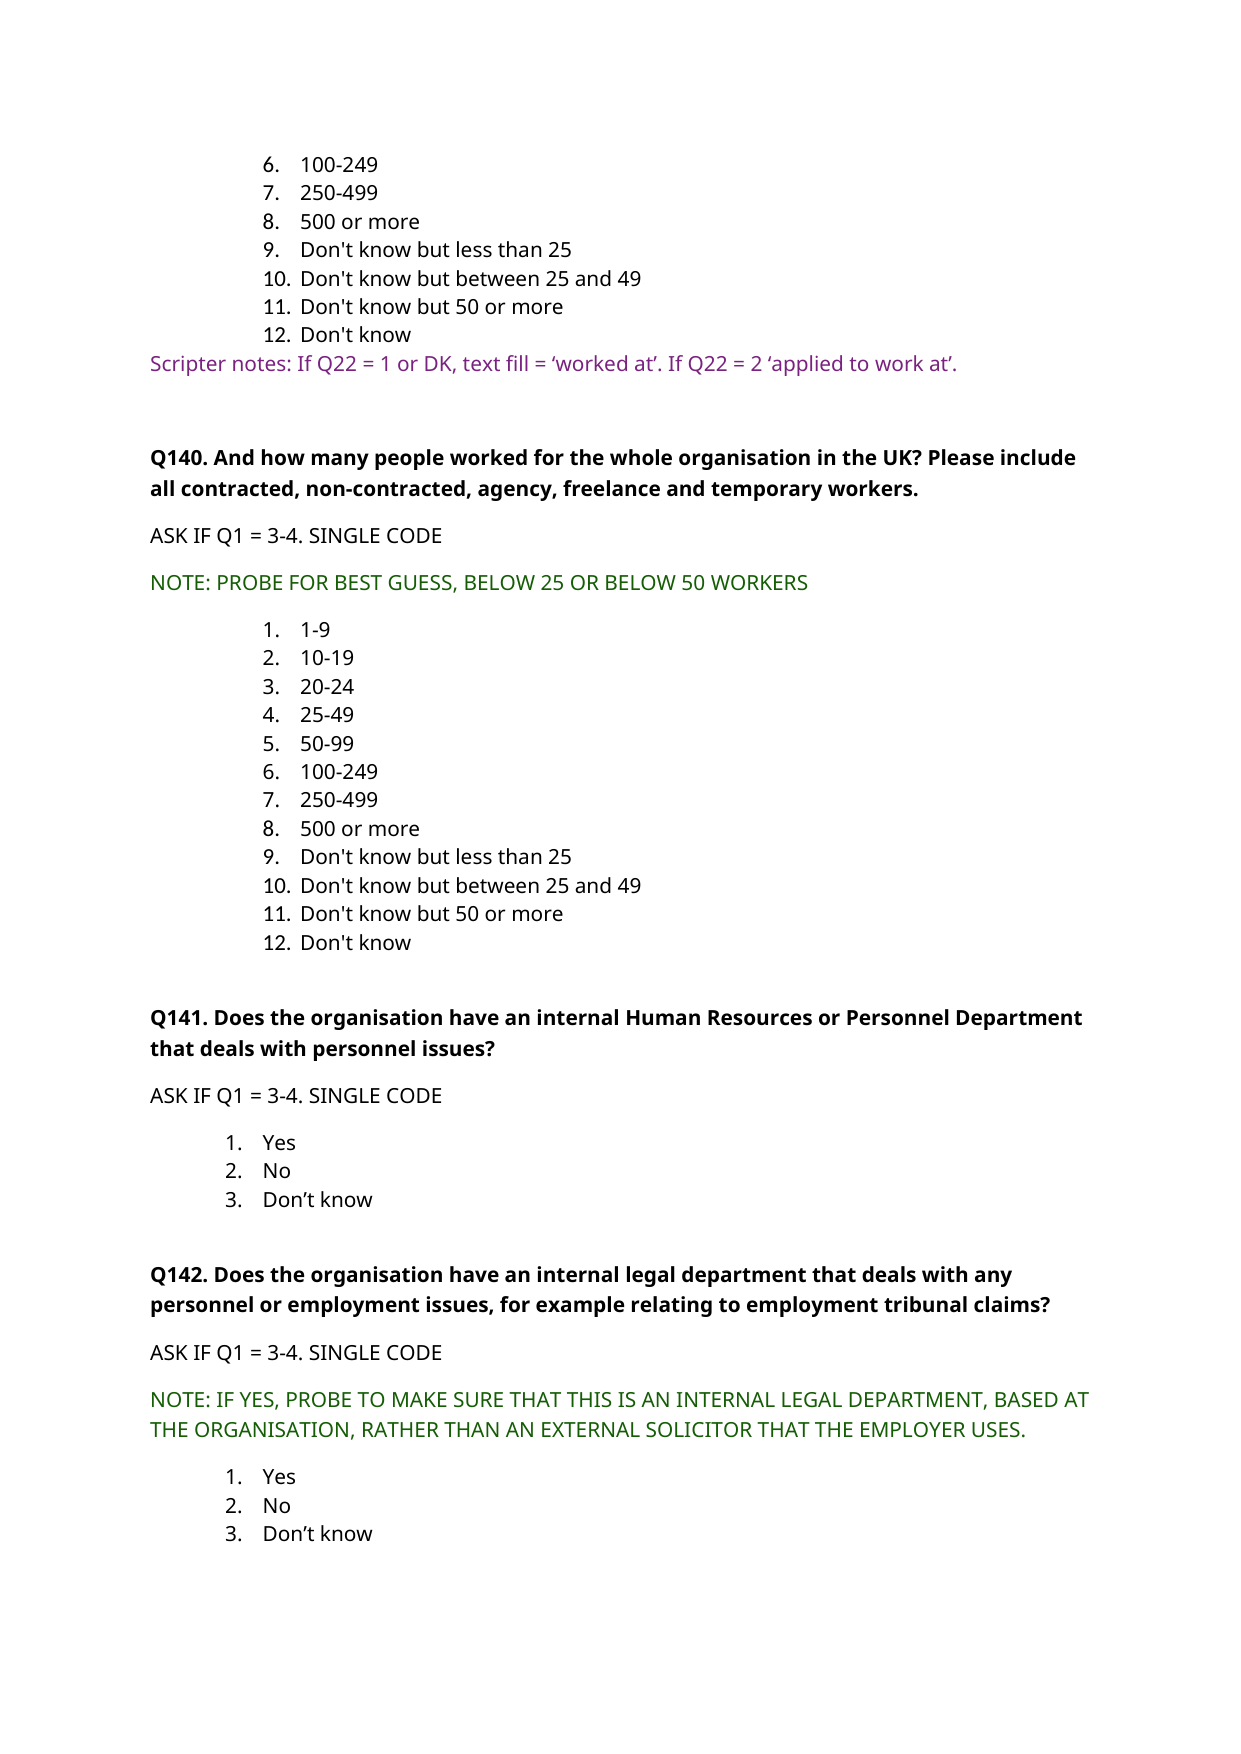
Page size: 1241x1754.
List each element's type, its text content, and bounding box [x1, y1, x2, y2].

text ASK IF Q1 = 3-4. SINGLE CODE [150, 1081, 1090, 1109]
list 20-24 [262, 672, 1090, 700]
list 25-49 [262, 700, 1090, 729]
text ASK IF Q1 = 3-4. SINGLE CODE [150, 1338, 1090, 1366]
list 10-19 [262, 643, 1090, 672]
list 100-249 [262, 150, 1090, 178]
list 50-99 [262, 729, 1090, 757]
list 500 or more [262, 207, 1090, 235]
text ASK IF Q1 = 3-4. SINGLE CODE [150, 521, 1090, 549]
list 100-249 [262, 757, 1090, 786]
text Q140. And how many people worked for the whole organisation in the UK? Please include all contracted, non-contracted, agency, freelance and temporary workers. [150, 443, 1090, 502]
list Don’t know [225, 1185, 1090, 1213]
list Don't know [262, 321, 1090, 349]
list Don't know but less than 25 [262, 235, 1090, 264]
list Don't know but 50 or more [262, 899, 1090, 928]
list Don't know but less than 25 [262, 842, 1090, 871]
list Don't know [262, 928, 1090, 956]
text NOTE: PROBE FOR BEST GUESS, BELOW 25 OR BELOW 50 WORKERS [150, 568, 1090, 596]
list Yes [225, 1128, 1090, 1156]
list Don't know but between 25 and 49 [262, 264, 1090, 292]
text Q141. Does the organisation have an internal Human Resources or Personnel Department that deals with personnel issues? [150, 1003, 1090, 1062]
list Yes [225, 1462, 1090, 1491]
list 250-499 [262, 178, 1090, 207]
list Don't know but between 25 and 49 [262, 871, 1090, 899]
list Don't know but 50 or more [262, 292, 1090, 321]
list No [225, 1491, 1090, 1519]
list 1-9 [262, 615, 1090, 643]
list 250-499 [262, 786, 1090, 814]
text NOTE: IF YES, PROBE TO MAKE SURE THAT THIS IS AN INTERNAL LEGAL DEPARTMENT, BASED AT THE ORGANISATION, RATHER THAN AN EXTERNAL SOLICITOR THAT THE EMPLOYER USES. [150, 1385, 1090, 1444]
list No [225, 1156, 1090, 1185]
list 500 or more [262, 814, 1090, 842]
text Scripter notes: If Q22 = 1 or DK, text fill = ‘worked at’. If Q22 = 2 ‘applied to work at’. [150, 349, 1090, 377]
text Q142. Does the organisation have an internal legal department that deals with any personnel or employment issues, for example relating to employment tribunal claims? [150, 1260, 1090, 1319]
list Don’t know [225, 1519, 1090, 1548]
